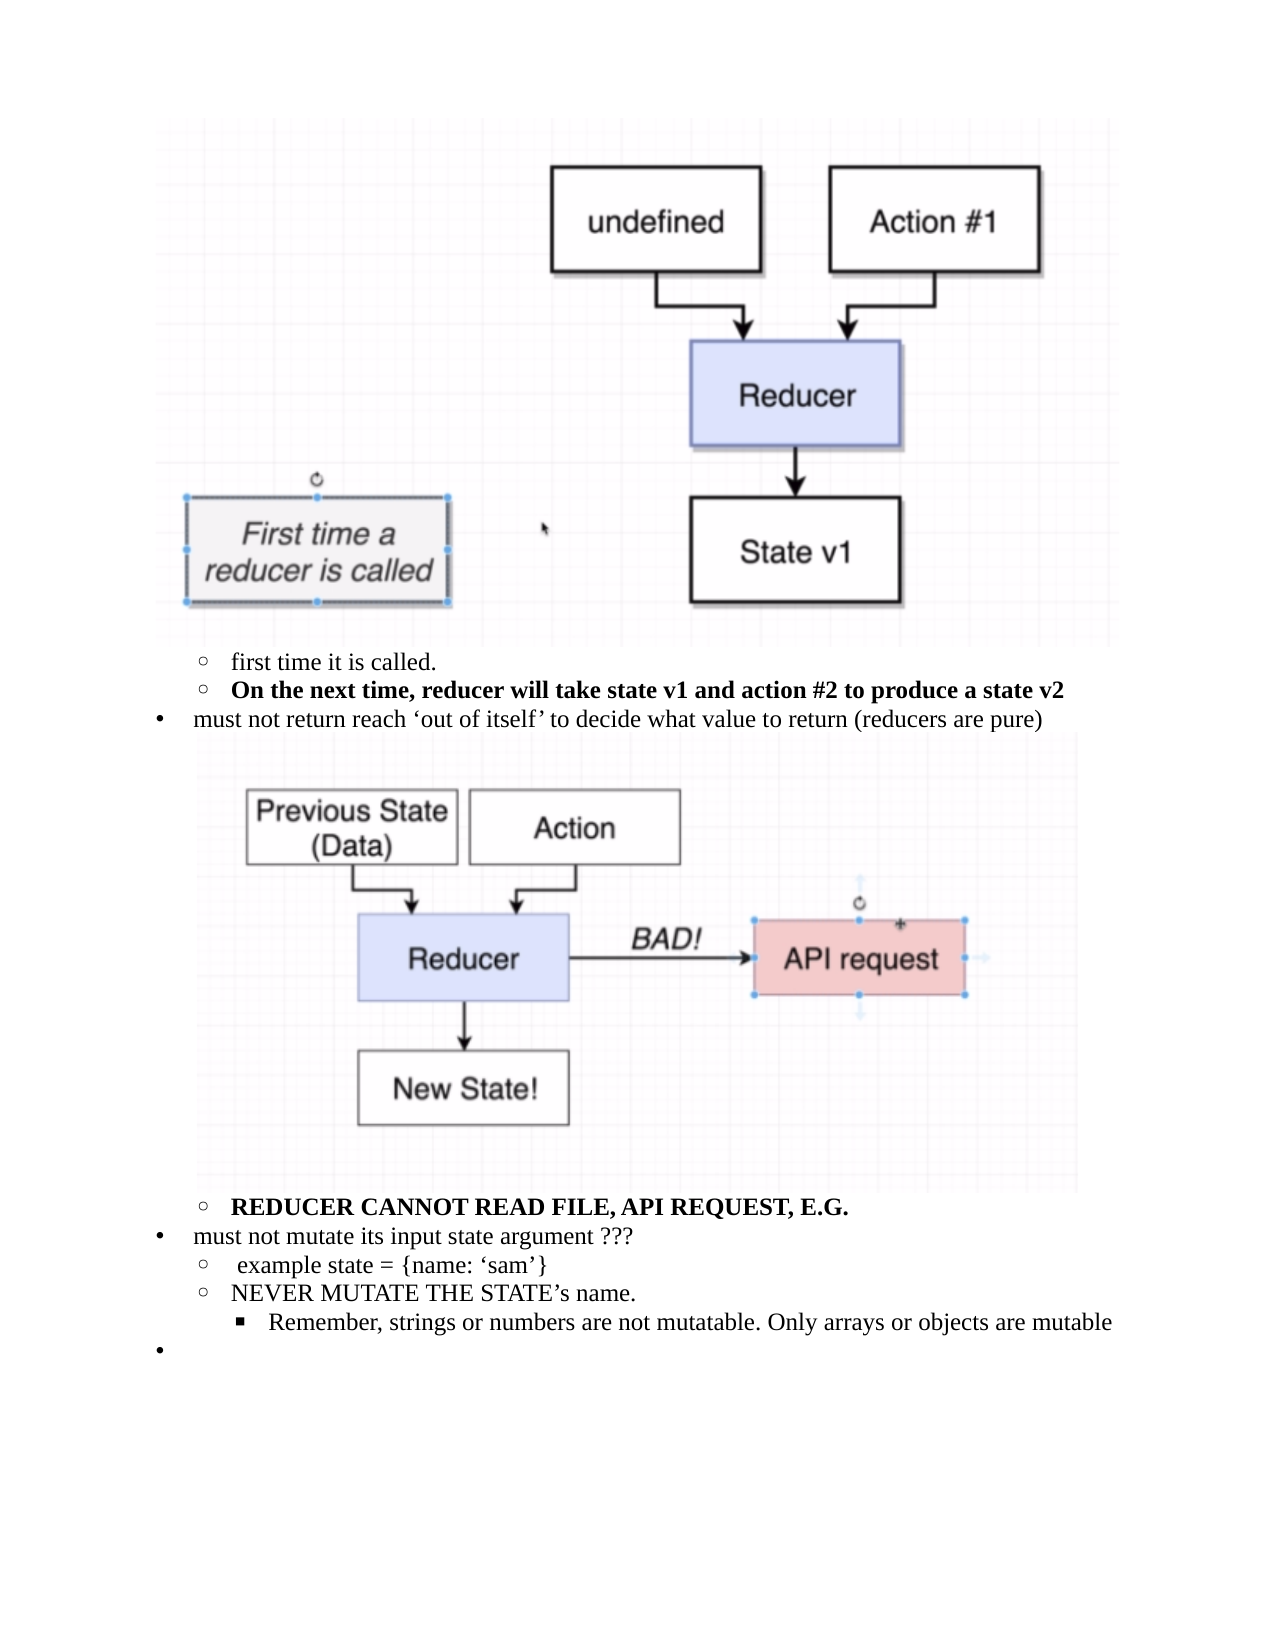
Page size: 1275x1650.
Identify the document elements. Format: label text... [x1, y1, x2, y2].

list example state = {name: ‘sam’} [193, 1250, 1157, 1278]
picture [155, 118, 1120, 647]
list On the next time, reducer will take state v1 and action #2 to produce a state v2 [193, 675, 1157, 704]
list must not return reach ‘out of itself’ to decide what value to return (reducers are pure) [156, 704, 1157, 733]
list first time it is called. [193, 647, 1157, 675]
list Remember, strings or numbers are not mutatable. Only arrays or objects are mutable [231, 1307, 1157, 1336]
list NEVER MUTATE THE STATE’s name. [193, 1278, 1157, 1307]
picture [196, 732, 1079, 1193]
list REDUCER CANNOT READ FILE, API REQUEST, E.G. [193, 1193, 1157, 1221]
list must not mutate its input state argument ??? [156, 1221, 1157, 1250]
